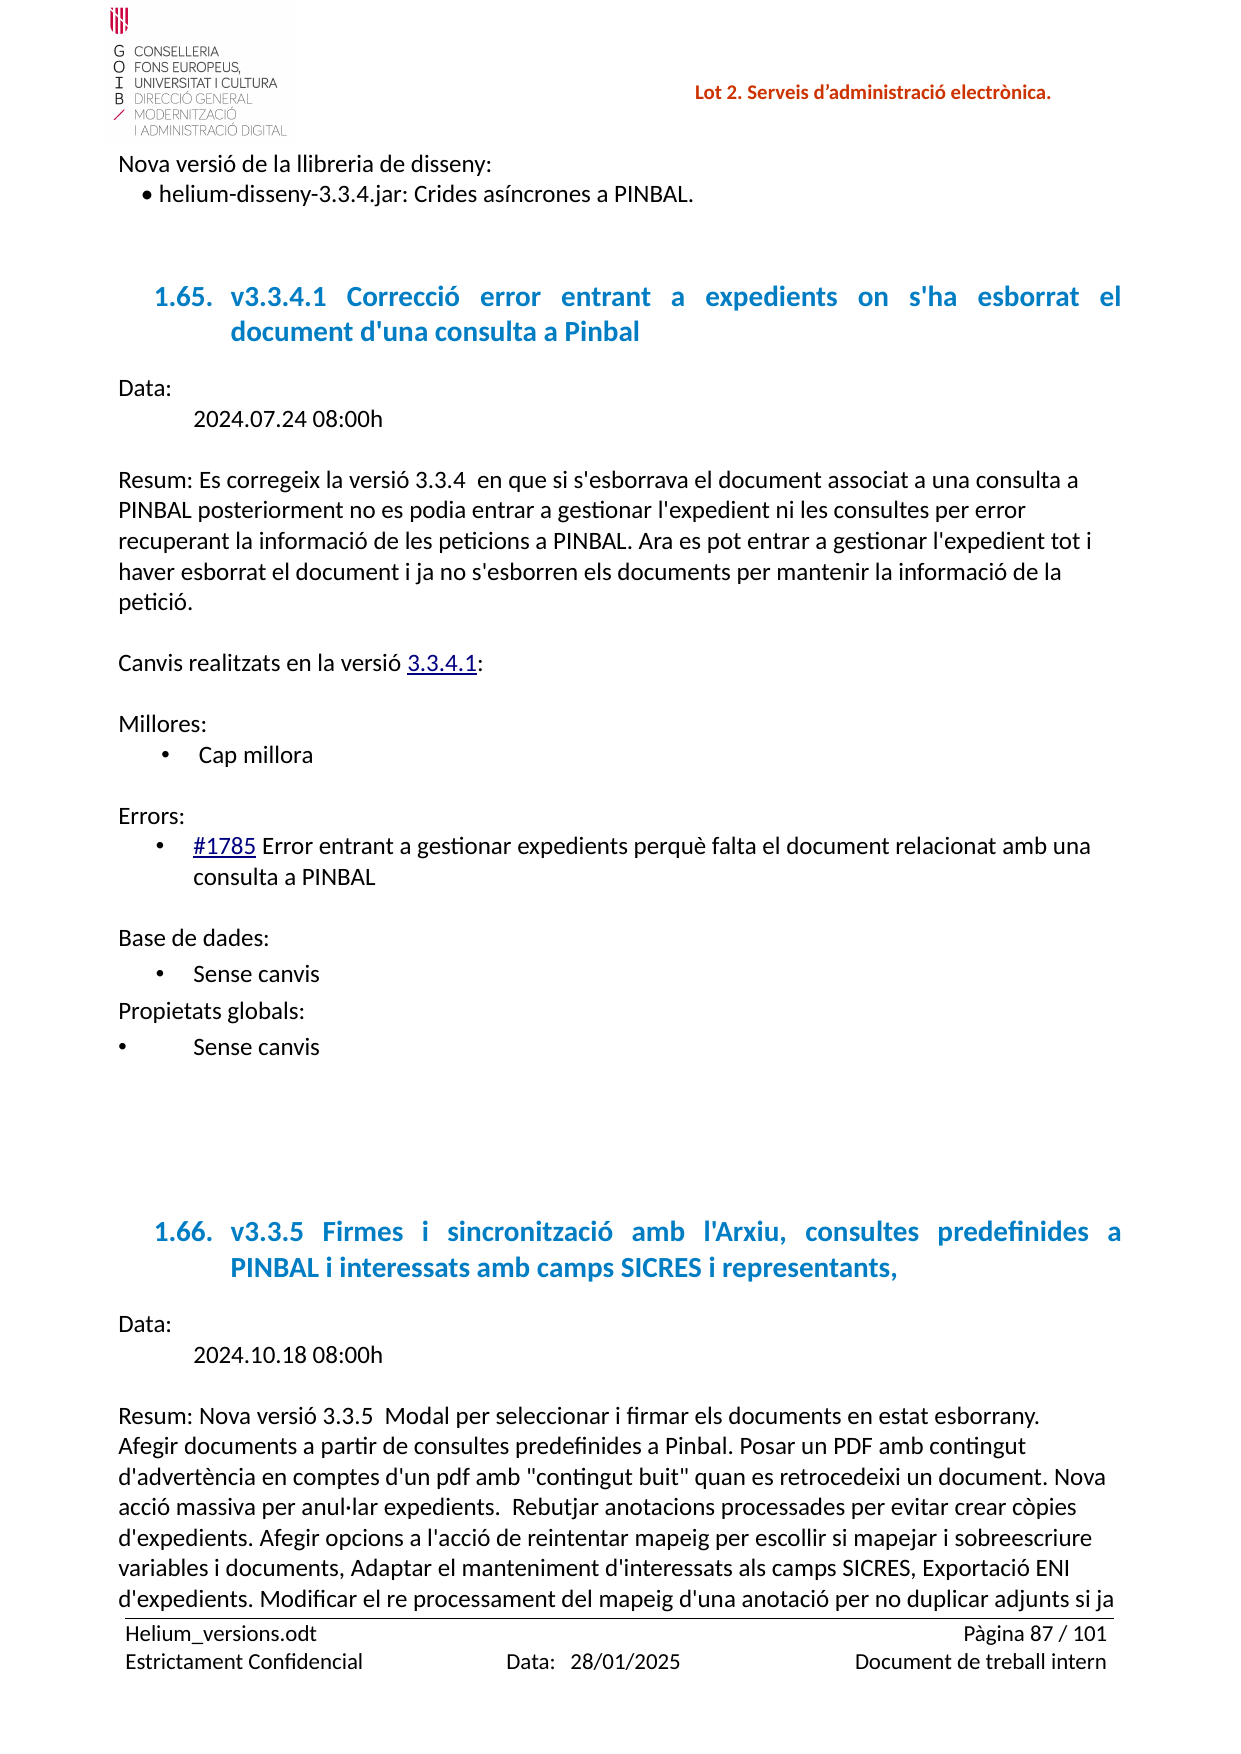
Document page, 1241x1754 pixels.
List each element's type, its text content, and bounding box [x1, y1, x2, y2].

text Base de dades: [118, 922, 1122, 952]
text Resum: Es corregeix la versió 3.3.4 en que si s'esborrava el document associat a una consulta a PINBAL posteriorment no es podia entrar a gestionar l'expedient ni les consultes per error recuperant la informació de les peticions a PINBAL. Ara es pot entrar a gestionar l'expedient tot i haver esborrat el document i ja no s'esborren els documents per mantenir la informació de la petició. [118, 464, 1122, 617]
text 2024.10.18 08:00h [118, 1339, 1122, 1369]
text Data: [118, 373, 1122, 403]
text Data: [118, 1308, 1122, 1339]
text Errors: [118, 800, 1122, 830]
text Canvis realitzats en la versió 3.3.4.1: [118, 647, 1122, 678]
list Cap millora [161, 739, 1122, 769]
picture [100, 0, 297, 144]
text Millores: [118, 708, 1122, 739]
text Propietats globals: [118, 995, 1122, 1025]
text Resum: Nova versió 3.3.5 Modal per seleccionar i firmar els documents en estat esborrany. Afegir documents a partir de consultes predefinides a Pinbal. Posar un PDF amb contingut d'advertència en comptes d'un pdf amb "contingut buit" quan es retrocedeixi un document. Nova acció massiva per anul·lar expedients. Rebutjar anotacions processades per evitar crear còpies d'expedients. Afegir opcions a l'acció de reintentar mapeig per escollir si mapejar i sobreescriure variables i documents, Adaptar el manteniment d'interessats als camps SICRES, Exportació ENI d'expedients. Modificar el re processament del mapeig d'una anotació per no duplicar adjunts si ja [118, 1400, 1122, 1614]
text 2024.07.24 08:00h [118, 403, 1122, 434]
list Sense canvis [118, 1031, 1122, 1062]
list #1785 Error entrant a gestionar expedients perquè falta el document relacionat amb una consulta a PINBAL [156, 830, 1122, 891]
text Nova versió de la llibreria de disseny: • helium-disseny-3.3.4.jar: Crides asíncrones a PINBAL. [118, 148, 1122, 209]
list Sense canvis [156, 958, 1122, 989]
subtitle v3.3.4.1 Correcció error entrant a expedients on s'ha esborrat el document d'una consulta a Pinbal [153, 278, 1122, 349]
subtitle v3.3.5 Firmes i sincronització amb l'Arxiu, consultes predefinides a PINBAL i interessats amb camps SICRES i representants, [153, 1213, 1122, 1285]
